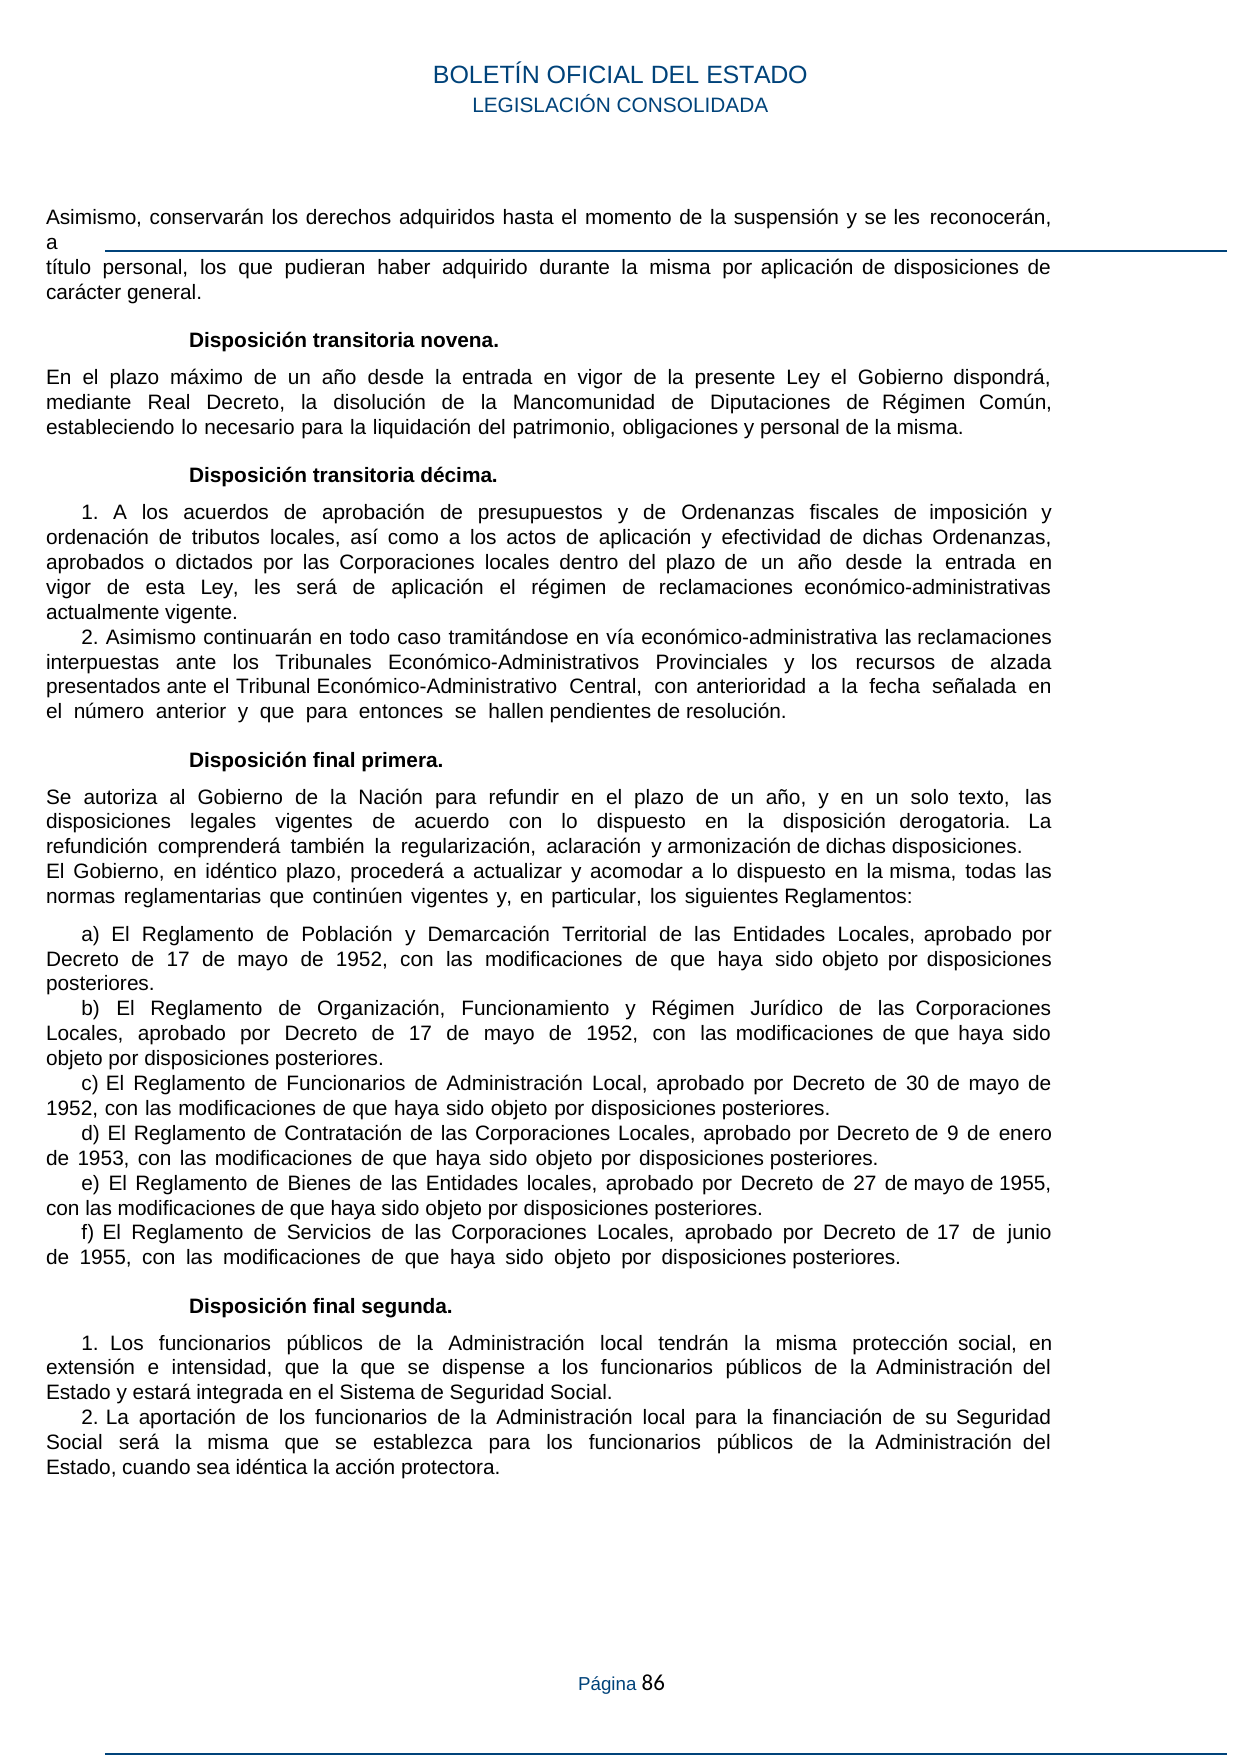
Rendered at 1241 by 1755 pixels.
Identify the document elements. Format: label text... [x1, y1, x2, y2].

text Se autoriza al Gobierno de la Nación para refundir en el plazo de un año, y en un solo texto, las disposiciones legales vigentes de acuerdo con lo dispuesto en la disposición derogatoria. La refundición comprenderá también la regularización, aclaración y armonización de dichas disposiciones. [46, 784, 1052, 858]
list Los funcionarios públicos de la Administración local tendrán la misma protección social, en extensión e intensidad, que la que se dispense a los funcionarios públicos de la Administración del Estado y estará integrada en el Sistema de Seguridad Social. [46, 1330, 1052, 1404]
subtitle Disposición transitoria novena. [189, 328, 1195, 352]
list A los acuerdos de aprobación de presupuestos y de Ordenanzas fiscales de imposición y ordenación de tributos locales, así como a los actos de aplicación y efectividad de dichas Ordenanzas, aprobados o dictados por las Corporaciones locales dentro del plazo de un año desde la entrada en vigor de esta Ley, les será de aplicación el régimen de reclamaciones económico-administrativas actualmente vigente. [46, 500, 1052, 624]
list El Reglamento de Organización, Funcionamiento y Régimen Jurídico de las Corporaciones Locales, aprobado por Decreto de 17 de mayo de 1952, con las modificaciones de que haya sido objeto por disposiciones posteriores. [46, 996, 1052, 1070]
list El Reglamento de Servicios de las Corporaciones Locales, aprobado por Decreto de 17 de junio de 1955, con las modificaciones de que haya sido objeto por disposiciones posteriores. [46, 1220, 1052, 1269]
list El Reglamento de Bienes de las Entidades locales, aprobado por Decreto de 27 de mayo de 1955, con las modificaciones de que haya sido objeto por disposiciones posteriores. [46, 1170, 1052, 1219]
list El Reglamento de Población y Demarcación Territorial de las Entidades Locales, aprobado por Decreto de 17 de mayo de 1952, con las modificaciones de que haya sido objeto por disposiciones posteriores. [46, 921, 1052, 995]
text El Gobierno, en idéntico plazo, procederá a actualizar y acomodar a lo dispuesto en la misma, todas las normas reglamentarias que continúen vigentes y, en particular, los siguientes Reglamentos: [46, 859, 1052, 908]
subtitle Disposición final segunda. [189, 1293, 1195, 1317]
list La aportación de los funcionarios de la Administración local para la financiación de su Seguridad Social será la misma que se establezca para los funcionarios públicos de la Administración del Estado, cuando sea idéntica la acción protectora. [46, 1405, 1052, 1479]
subtitle Disposición final primera. [189, 748, 1195, 772]
text En el plazo máximo de un año desde la entrada en vigor de la presente Ley el Gobierno dispondrá, mediante Real Decreto, la disolución de la Mancomunidad de Diputaciones de Régimen Común, estableciendo lo necesario para la liquidación del patrimonio, obligaciones y personal de la misma. [46, 365, 1052, 439]
list El Reglamento de Contratación de las Corporaciones Locales, aprobado por Decreto de 9 de enero de 1953, con las modificaciones de que haya sido objeto por disposiciones posteriores. [46, 1121, 1052, 1169]
subtitle Disposición transitoria décima. [189, 463, 1195, 487]
list Asimismo continuarán en todo caso tramitándose en vía económico-administrativa las reclamaciones interpuestas ante los Tribunales Económico-Administrativos Provinciales y los recursos de alzada presentados ante el Tribunal Económico-Administrativo Central, con anterioridad a la fecha señalada en el número anterior y que para entonces se hallen pendientes de resolución. [46, 624, 1052, 723]
list El Reglamento de Funcionarios de Administración Local, aprobado por Decreto de 30 de mayo de 1952, con las modificaciones de que haya sido objeto por disposiciones posteriores. [46, 1071, 1052, 1120]
text Asimismo, conservarán los derechos adquiridos hasta el momento de la suspensión y se les reconocerán, a título personal, los que pudieran haber adquirido durante la misma por aplicación de disposiciones de carácter general. [46, 205, 1052, 304]
